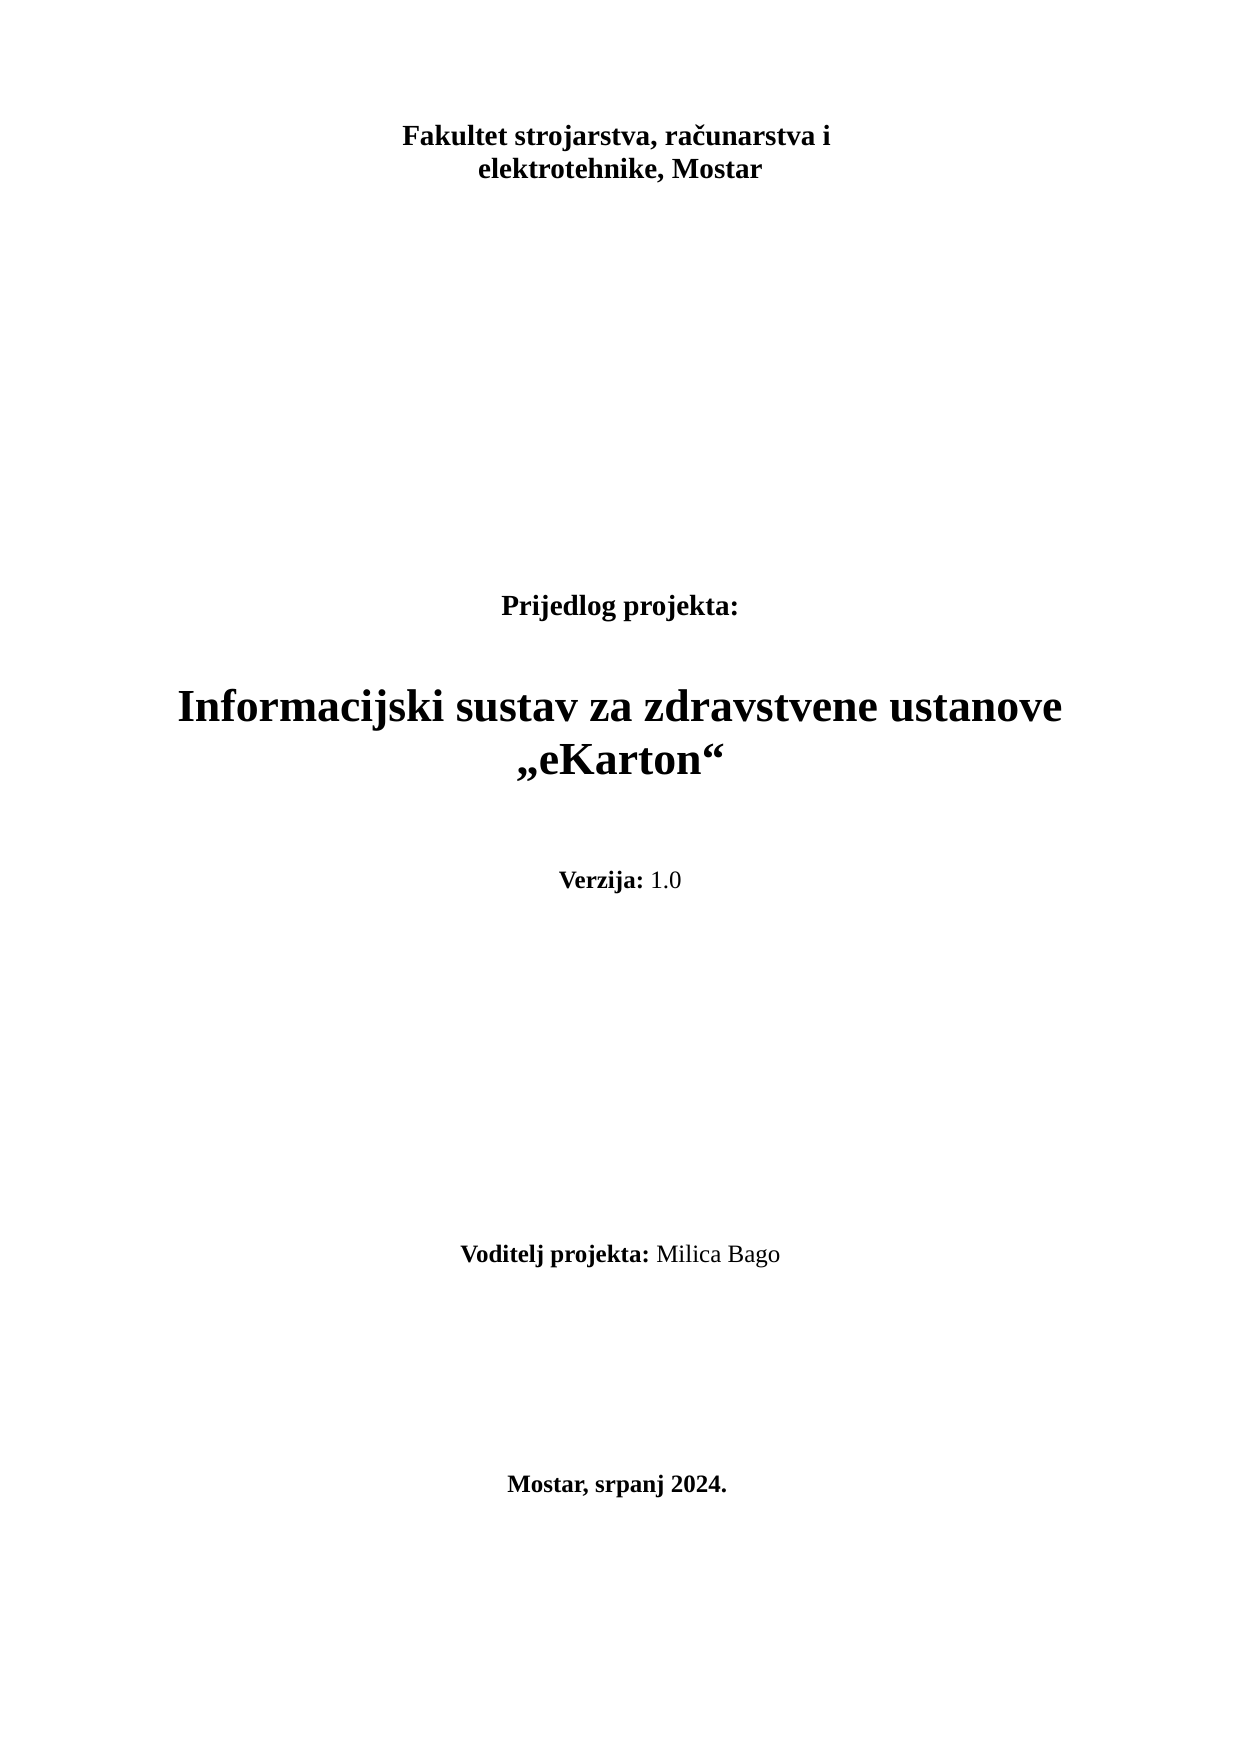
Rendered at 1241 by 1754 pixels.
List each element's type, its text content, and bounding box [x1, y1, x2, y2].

text Verzija: 1.0 [118, 866, 1122, 894]
text Informacijski sustav za zdravstvene ustanove „eKarton“ [118, 679, 1122, 784]
text Prijedlog projekta: [118, 588, 1122, 650]
text Fakultet strojarstva, računarstva i elektrotehnike, Mostar [118, 118, 1122, 185]
text Mostar, srpanj 2024. [118, 1469, 1122, 1498]
text Voditelj projekta: Milica Bago [118, 1239, 1122, 1268]
